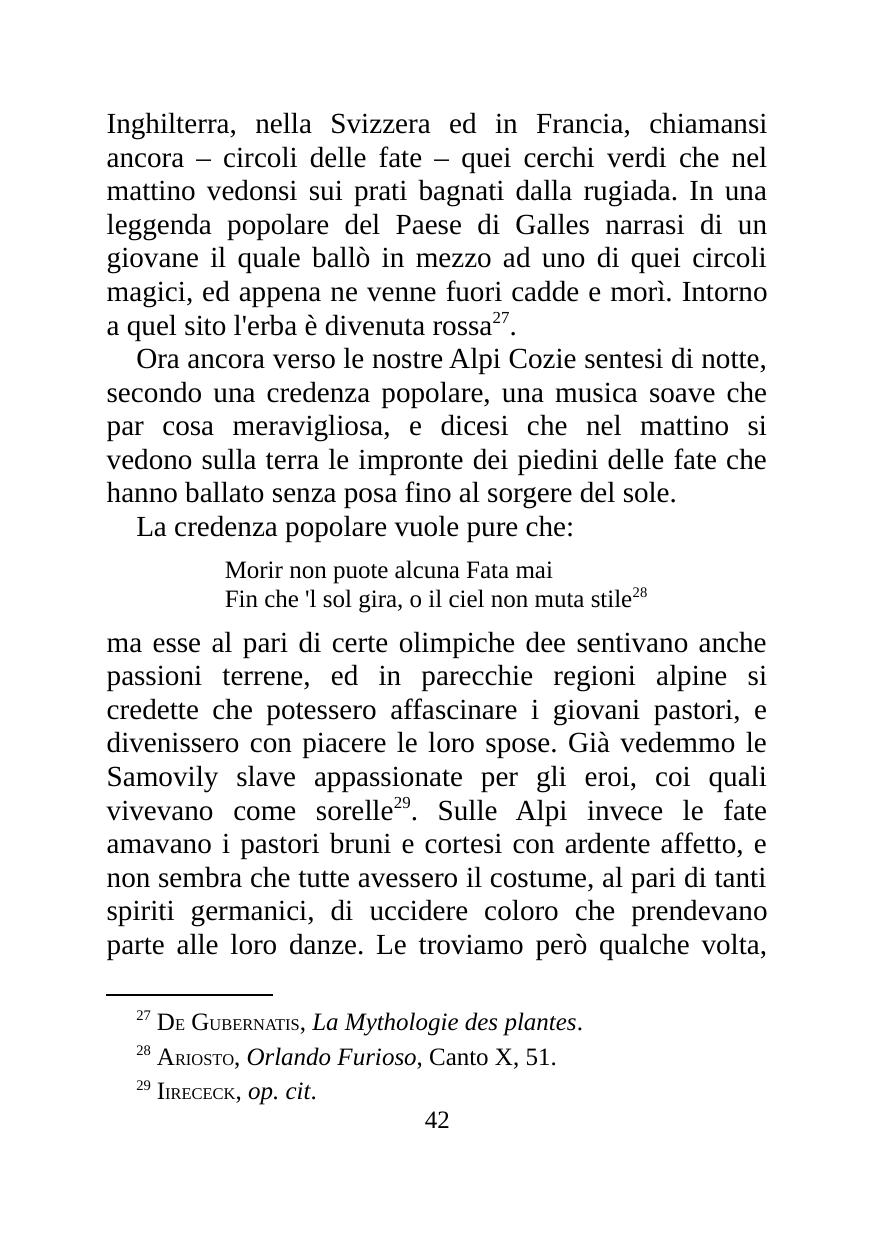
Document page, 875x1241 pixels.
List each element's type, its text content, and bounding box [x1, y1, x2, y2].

text Inghilterra, nella Svizzera ed in Francia, chiamansi ancora – circoli delle fate – quei cerchi verdi che nel mattino vedonsi sui prati bagnati dalla rugiada. In una leggenda popolare del Paese di Galles narrasi di un giovane il quale ballò in mezzo ad uno di quei circoli magici, ed appena ne venne fuori cadde e morì. Intorno a quel sito l'erba è divenuta rossa. [106, 106, 768, 341]
text Ora ancora verso le nostre Alpi Cozie sentesi di notte, secondo una credenza popolare, una musica soave che par cosa meravigliosa, e dicesi che nel mattino si vedono sulla terra le impronte dei piedini delle fate che hanno ballato senza posa fino al sorgere del sole. [106, 341, 768, 509]
text Iirececk, op. cit. [106, 1076, 768, 1105]
text De Gubernatis, La Mythologie des plantes. [106, 1007, 768, 1036]
text Ariosto, Orlando Furioso, Canto X, 51. [106, 1042, 768, 1070]
text Morir non puote alcuna Fata mai Fin che 'l sol gira, o il ciel non muta stile [224, 555, 768, 612]
text ma esse al pari di certe olimpiche dee sentivano anche passioni terrene, ed in parecchie regioni alpine si credette che potessero affascinare i giovani pastori, e divenissero con piacere le loro spose. Già vedemmo le Samovily slave appassionate per gli eroi, coi quali vivevano come sorelle. Sulle Alpi invece le fate amavano i pastori bruni e cortesi con ardente affetto, e non sembra che tutte avessero il costume, al pari di tanti spiriti germanici, di uccidere coloro che prendevano parte alle loro danze. Le troviamo però qualche volta, [106, 625, 768, 960]
text La credenza popolare vuole pure che: [106, 509, 768, 542]
